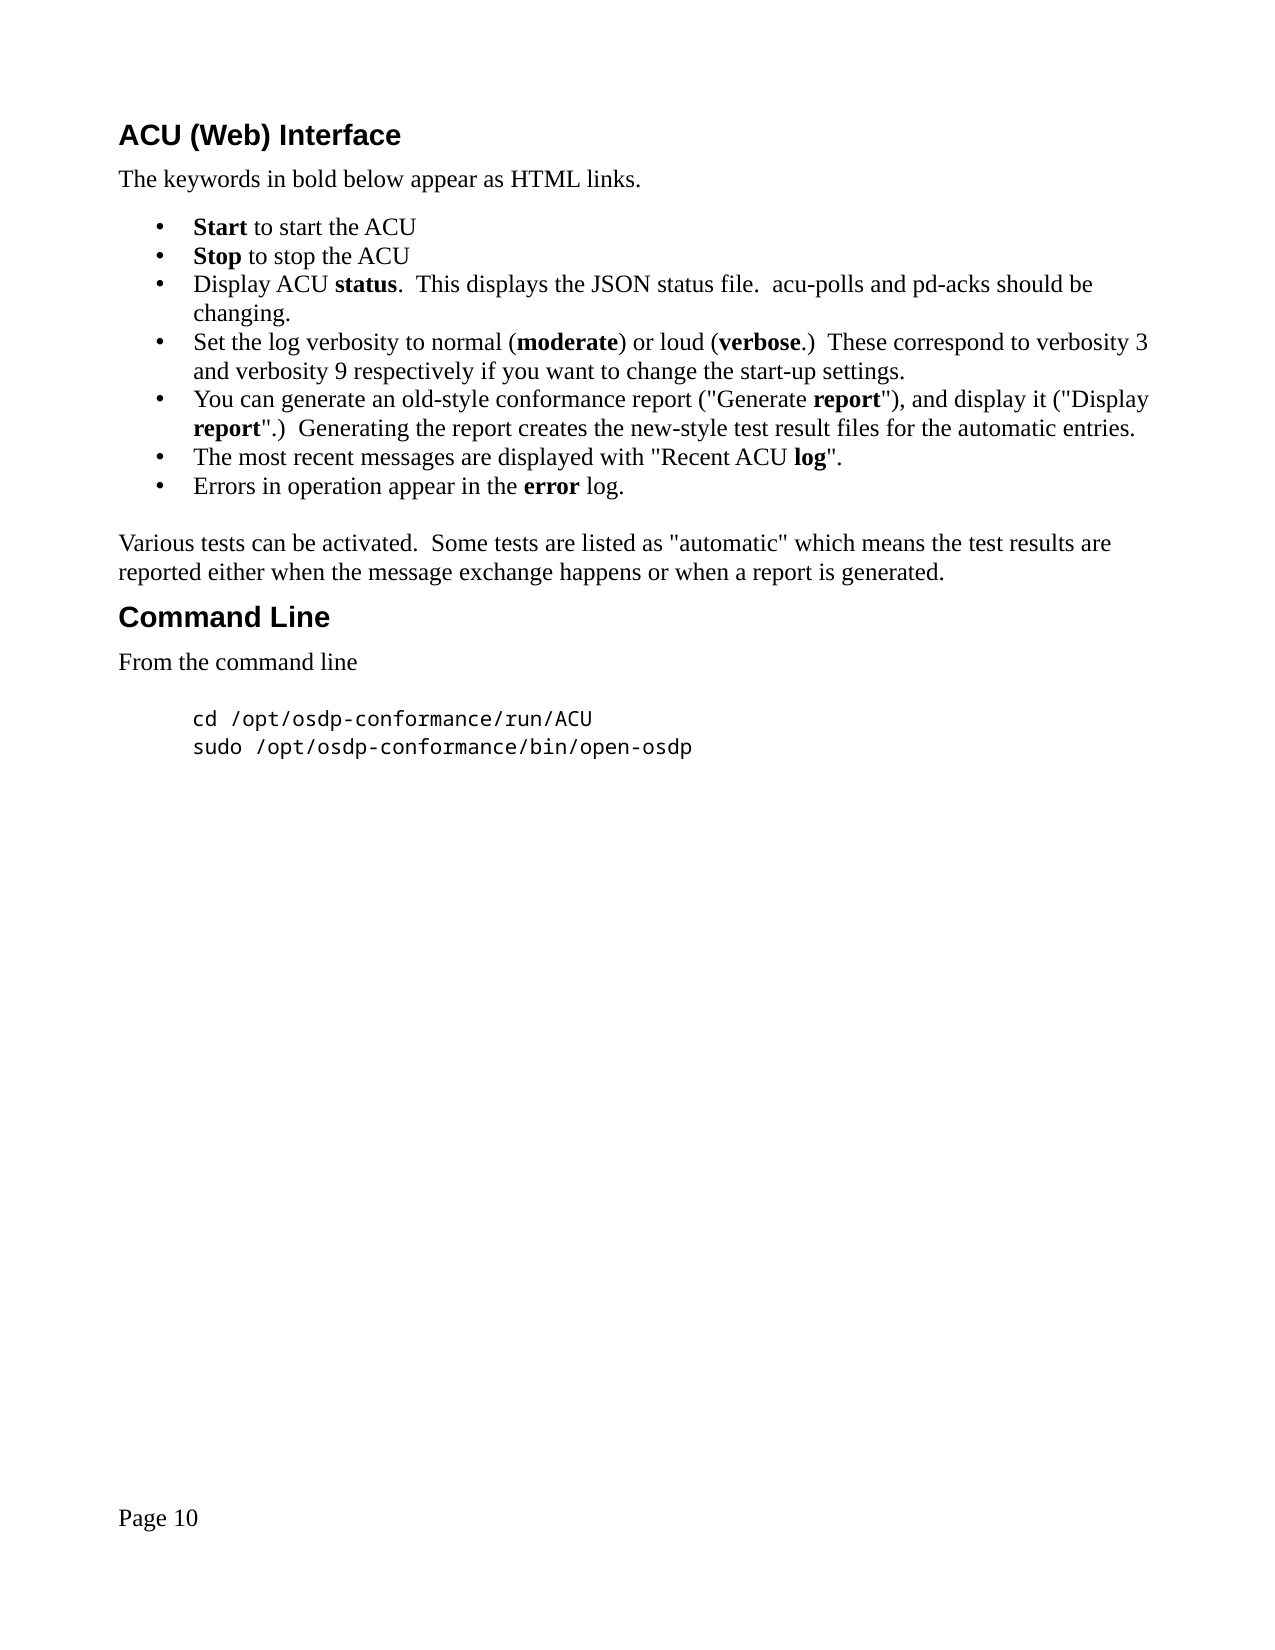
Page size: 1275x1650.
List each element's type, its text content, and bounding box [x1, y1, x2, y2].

list Start to start the ACU [156, 212, 1157, 241]
subtitle ACU (Web) Interface [118, 118, 1157, 152]
list You can generate an old-style conformance report ("Generate report"), and display it ("Display report".) Generating the report creates the new-style test result files for the automatic entries. [156, 384, 1157, 442]
list Set the log verbosity to normal (moderate) or loud (verbose.) These correspond to verbosity 3 and verbosity 9 respectively if you want to change the start-up settings. [156, 327, 1157, 384]
text From the command line [118, 647, 1157, 675]
text The keywords in bold below appear as HTML links. [118, 164, 1157, 193]
list Stop to stop the ACU [156, 241, 1157, 269]
list The most recent messages are displayed with "Recent ACU log". [156, 442, 1157, 471]
subtitle Command Line [118, 600, 1157, 634]
list Errors in operation appear in the error log. [156, 471, 1157, 499]
list Display ACU status. This displays the JSON status file. acu-polls and pd-acks should be changing. [156, 269, 1157, 327]
text cd /opt/osdp-conformance/run/ACU [118, 704, 1157, 732]
text sudo /opt/osdp-conformance/bin/open-osdp [118, 732, 1157, 761]
text Various tests can be activated. Some tests are listed as "automatic" which means the test results are reported either when the message exchange happens or when a report is generated. [118, 528, 1157, 586]
